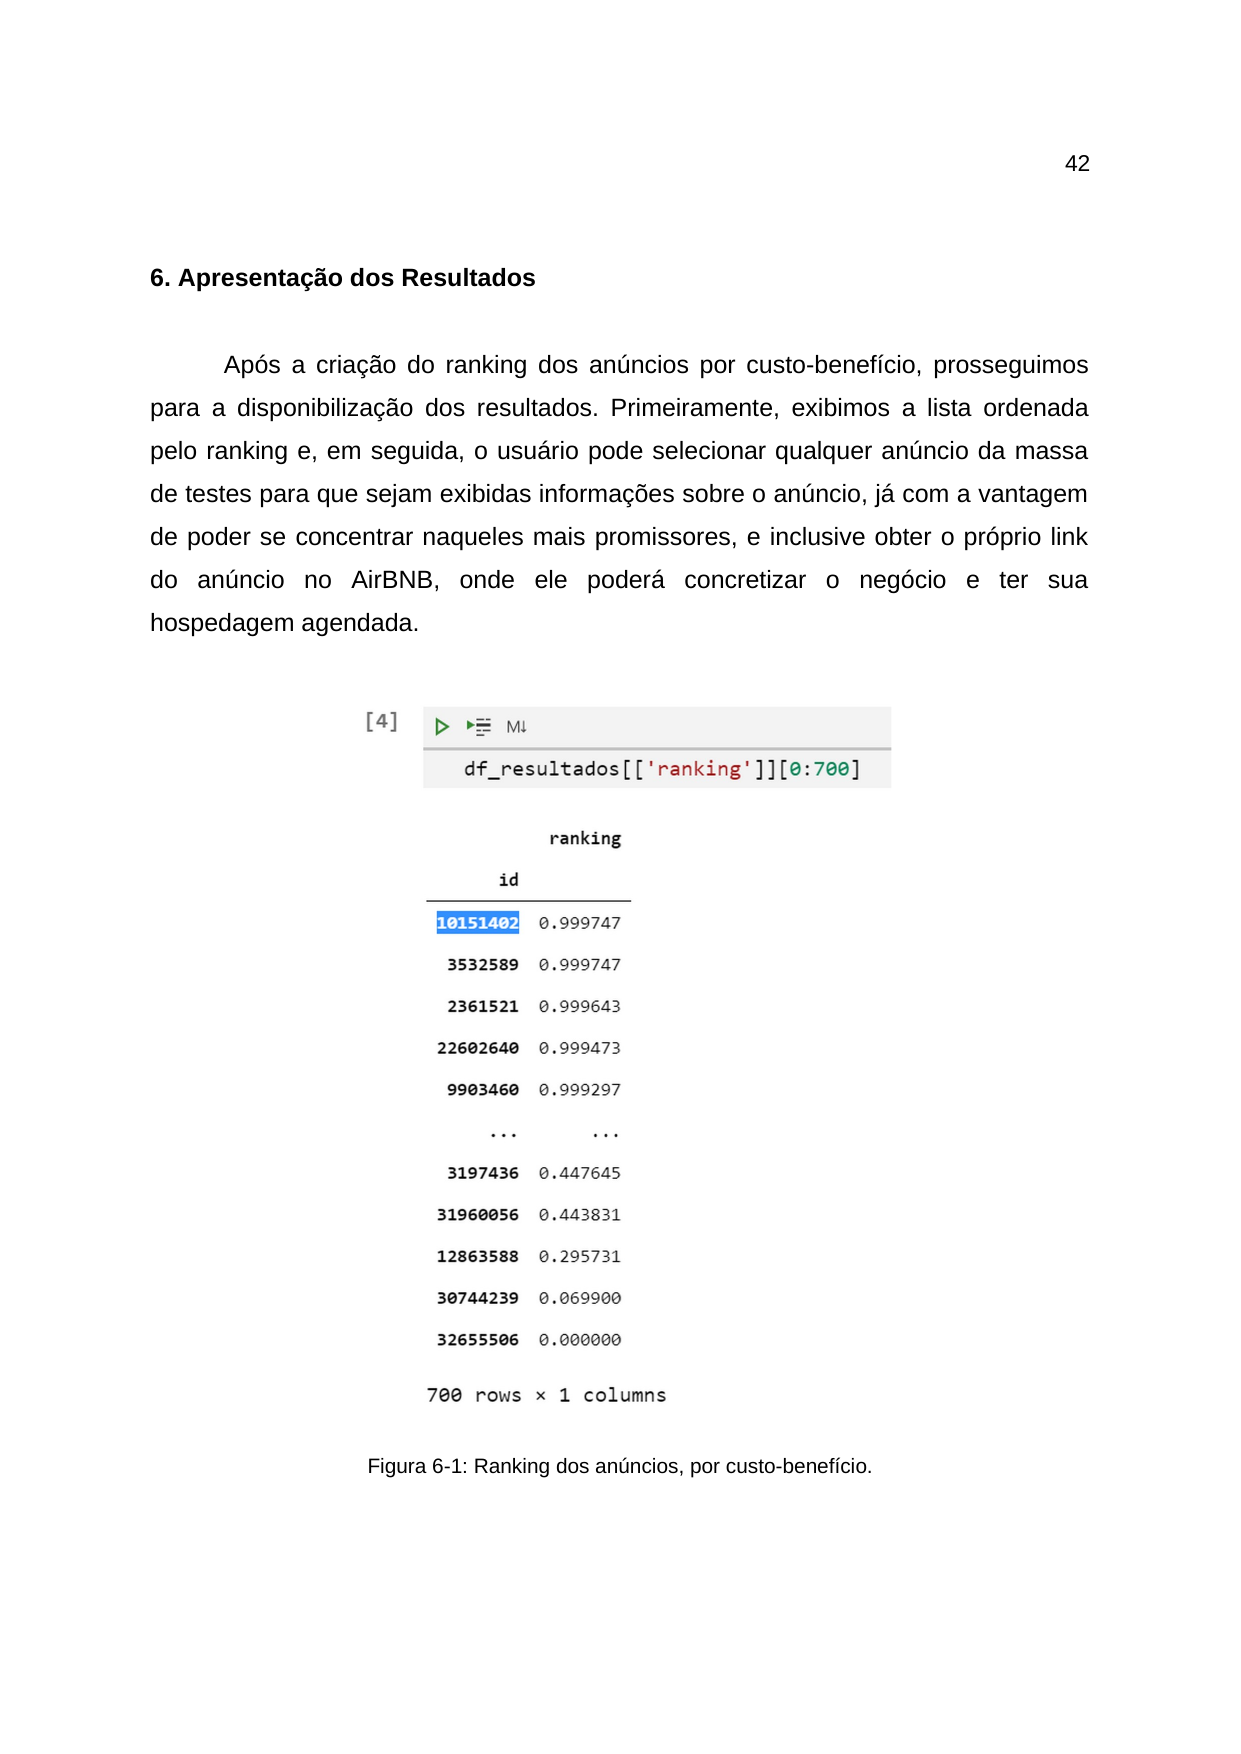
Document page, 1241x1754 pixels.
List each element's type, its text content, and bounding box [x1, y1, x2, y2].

text Após a criação do ranking dos anúncios por custo-benefício, prosseguimos para a disponibilização dos resultados. Primeiramente, exibimos a lista ordenada pelo ranking e, em seguida, o usuário pode selecionar qualquer anúncio da massa de testes para que sejam exibidas informações sobre o anúncio, já com a vantagem de poder se concentrar naqueles mais promissores, e inclusive obter o próprio link do anúncio no AirBNB, onde ele poderá concretizar o negócio e ter sua hospedagem agendada. [150, 349, 1090, 637]
text 6. Apresentação dos Resultados [150, 263, 1090, 292]
text Figura 6-1: Ranking dos anúncios, por custo-benefício. [150, 1428, 1090, 1478]
picture [348, 694, 892, 1428]
